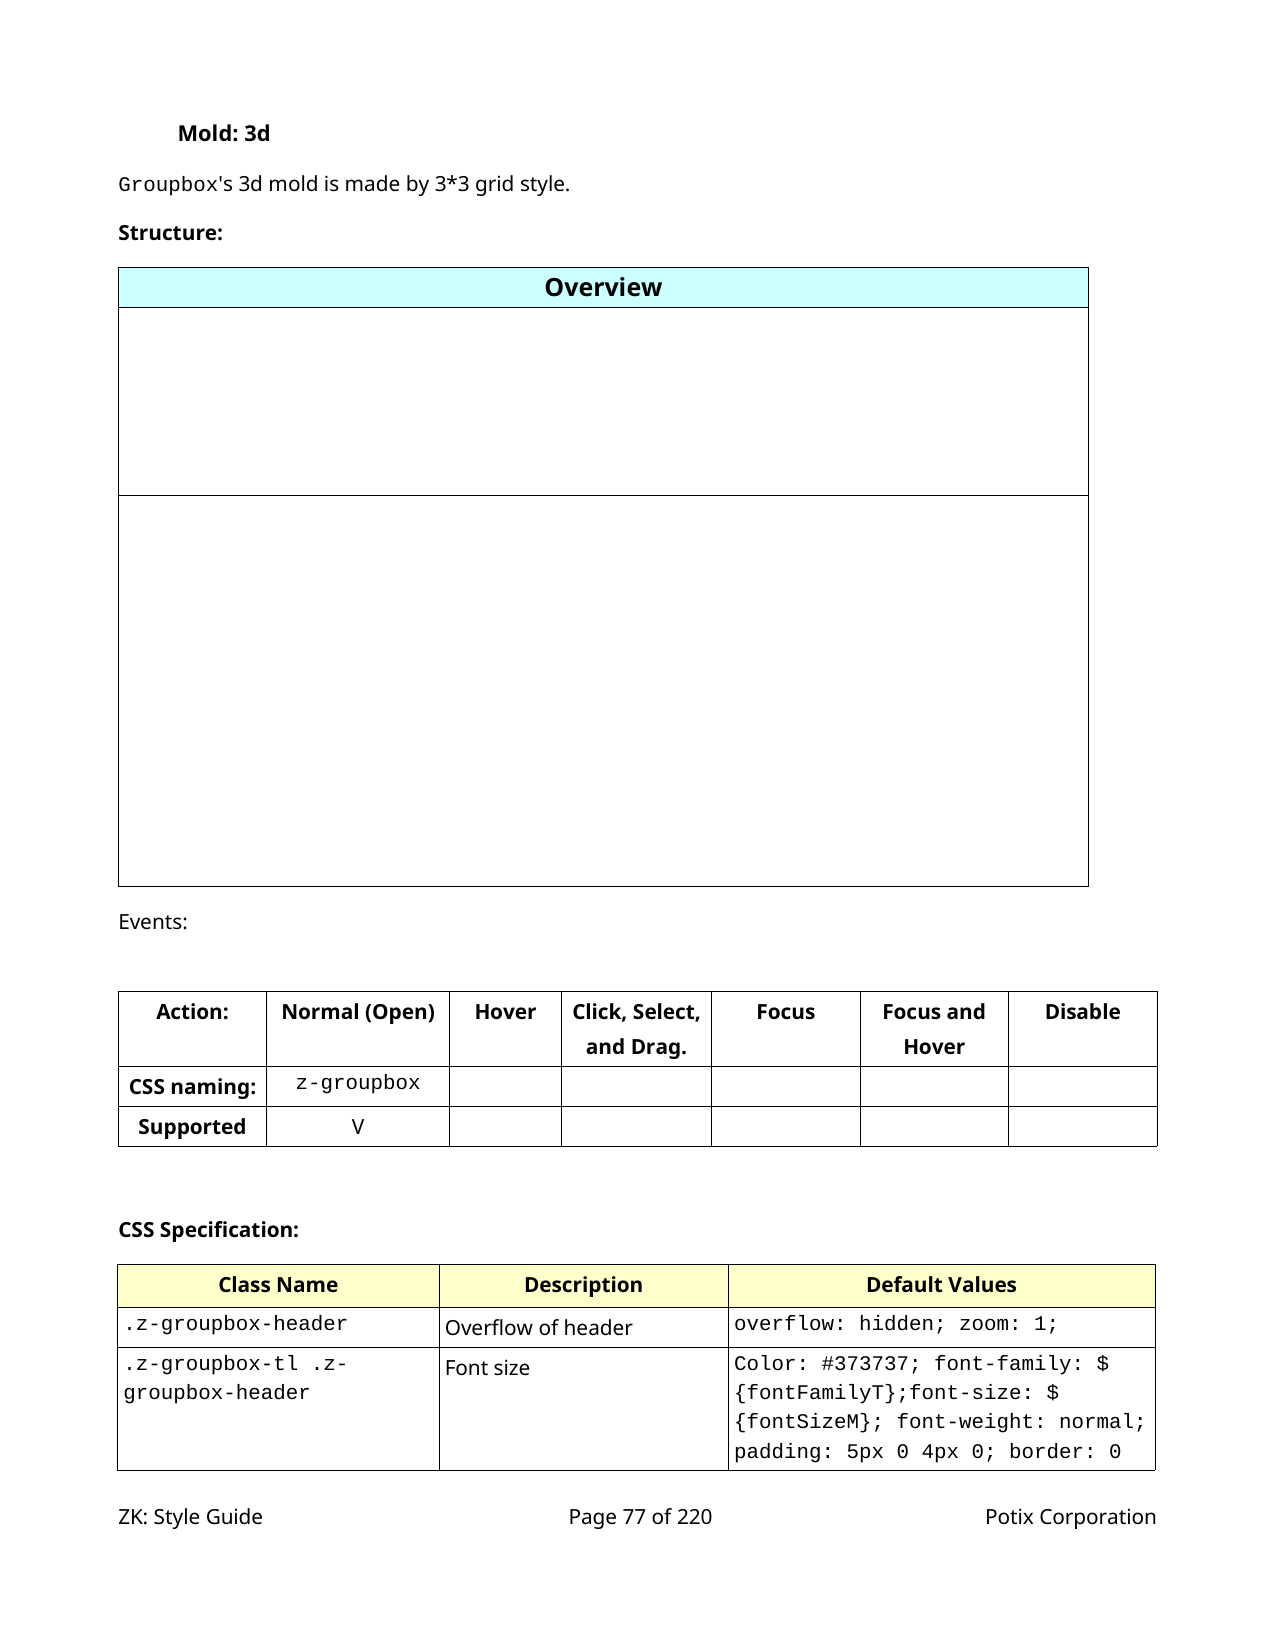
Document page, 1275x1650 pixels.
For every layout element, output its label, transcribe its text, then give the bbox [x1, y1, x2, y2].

table_header Default Values [729, 1265, 1155, 1307]
table_cell V [267, 1107, 449, 1146]
table_cell Overflow of header [440, 1308, 728, 1347]
text Structure: [118, 218, 1157, 246]
table_cell overflow: hidden; zoom: 1; [729, 1308, 1155, 1347]
table_header Action: [119, 992, 266, 1066]
table_cell [712, 1107, 860, 1146]
table_cell [562, 1067, 711, 1106]
table_cell Supported [119, 1107, 266, 1146]
table_header Normal (Open) [267, 992, 449, 1066]
text CSS Specification: [118, 1216, 1157, 1244]
text Events: [118, 907, 1157, 971]
table_cell [1009, 1107, 1157, 1146]
table_cell [119, 496, 1088, 886]
table_header Click, Select, and Drag. [562, 992, 711, 1066]
table_cell [861, 1107, 1008, 1146]
table_cell .z-groupbox-tl .z-groupbox-header [118, 1348, 439, 1470]
table_cell Font size [440, 1348, 728, 1470]
table_cell z-groupbox [267, 1067, 449, 1106]
table_cell [450, 1067, 561, 1106]
table_cell [562, 1107, 711, 1146]
table_cell [450, 1107, 561, 1146]
table_header Hover [450, 992, 561, 1066]
table_cell Color: #373737; font-family: ${fontFamilyT};font-size: ${fontSizeM}; font-weight: normal; padding: 5px 0 4px 0; border: 0 [729, 1348, 1155, 1470]
table_header Description [440, 1265, 728, 1307]
text Groupbox's 3d mold is made by 3*3 grid style. [118, 169, 1157, 197]
table_cell CSS naming: [119, 1067, 266, 1106]
subtitle Mold: 3d [177, 118, 1157, 148]
table_cell .z-groupbox-header [118, 1308, 439, 1347]
table_header Focus and Hover [861, 992, 1008, 1066]
table_header Overview [119, 268, 1088, 307]
table_header Focus [712, 992, 860, 1066]
table_cell [119, 308, 1088, 495]
table_header Class Name [118, 1265, 439, 1307]
table_cell [1009, 1067, 1157, 1106]
table_cell [861, 1067, 1008, 1106]
table_header Disable [1009, 992, 1157, 1066]
table_cell [712, 1067, 860, 1106]
